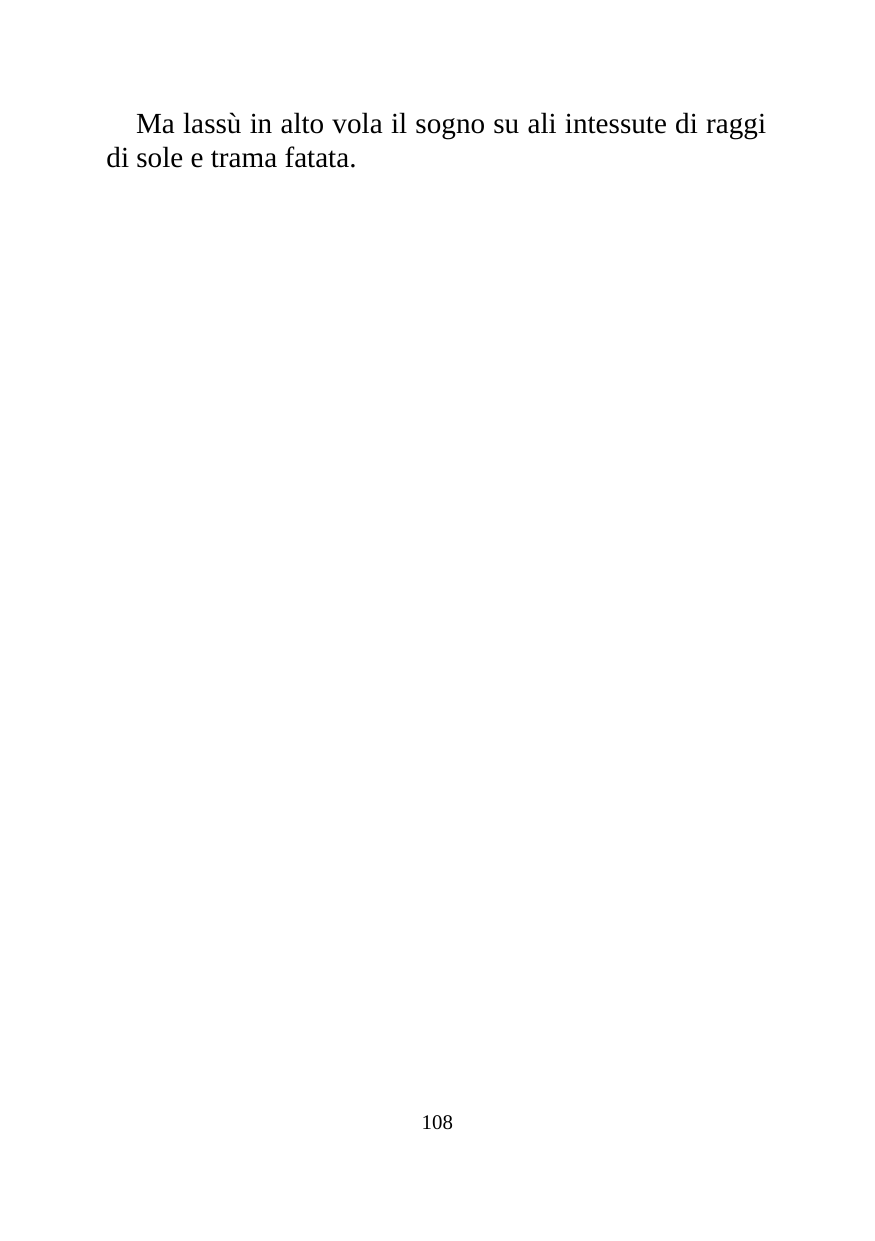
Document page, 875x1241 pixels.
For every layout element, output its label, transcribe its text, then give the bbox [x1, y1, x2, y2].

text Ma lassù in alto vola il sogno su ali intessute di raggi di sole e trama fatata. [106, 106, 768, 173]
